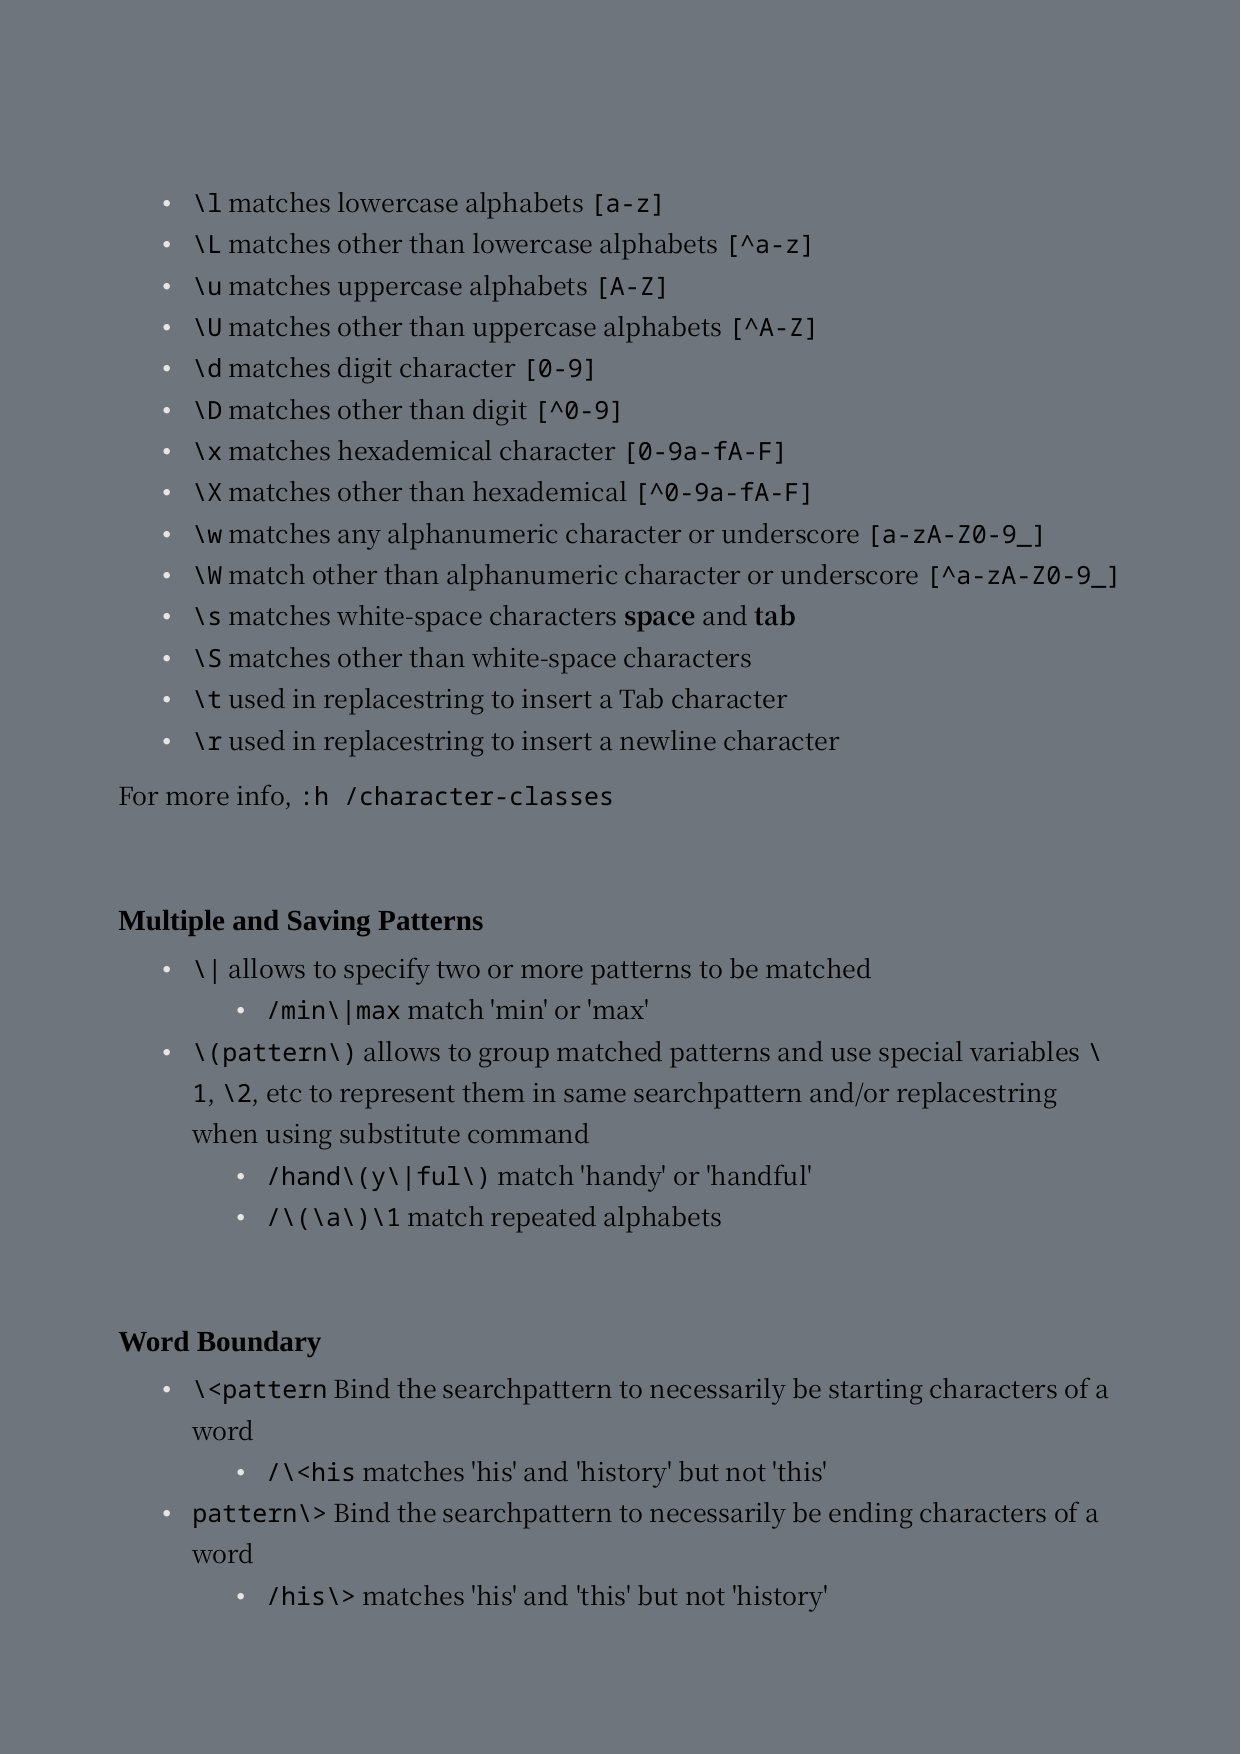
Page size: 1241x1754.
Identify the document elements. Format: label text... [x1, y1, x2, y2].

list \| allows to specify two or more patterns to be matched [162, 949, 1122, 986]
list /his\> matches 'his' and 'this' but not 'history' [236, 1576, 1122, 1612]
list \<pattern Bind the searchpattern to necessarily be starting characters of a word [162, 1370, 1122, 1447]
list /\(\a\)\1 match repeated alphabets [236, 1197, 1122, 1233]
list \S matches other than white-space characters [162, 638, 1122, 674]
list \D matches other than digit [^0-9] [162, 390, 1122, 426]
list \d matches digit character [0-9] [162, 349, 1122, 385]
text For more info, :h /character-classes [118, 777, 1122, 813]
list \L matches other than lowercase alphabets [^a-z] [162, 225, 1122, 261]
list \l matches lowercase alphabets [a-z] [162, 183, 1122, 219]
list /min\|max match 'min' or 'max' [236, 991, 1122, 1027]
list \u matches uppercase alphabets [A-Z] [162, 266, 1122, 302]
list \x matches hexademical character [0-9a-fA-F] [162, 432, 1122, 468]
list /\<his matches 'his' and 'history' but not 'this' [236, 1452, 1122, 1488]
list /hand\(y\|ful\) match 'handy' or 'handful' [236, 1156, 1122, 1192]
list \(pattern\) allows to group matched patterns and use special variables \1, \2, etc to represent them in same searchpattern and/or replacestring when using substitute command [162, 1032, 1122, 1151]
subtitle Word Boundary [118, 1324, 1122, 1357]
list \r used in replacestring to insert a newline character [162, 721, 1122, 757]
list \s matches white-space characters space and tab [162, 597, 1122, 633]
list \w matches any alphanumeric character or underscore [a-zA-Z0-9_] [162, 514, 1122, 550]
list \X matches other than hexademical [^0-9a-fA-F] [162, 473, 1122, 509]
subtitle Multiple and Saving Patterns [118, 903, 1122, 937]
list \W match other than alphanumeric character or underscore [^a-zA-Z0-9_] [162, 556, 1122, 592]
list \t used in replacestring to insert a Tab character [162, 680, 1122, 716]
list \U matches other than uppercase alphabets [^A-Z] [162, 308, 1122, 344]
list pattern\> Bind the searchpattern to necessarily be ending characters of a word [162, 1494, 1122, 1571]
